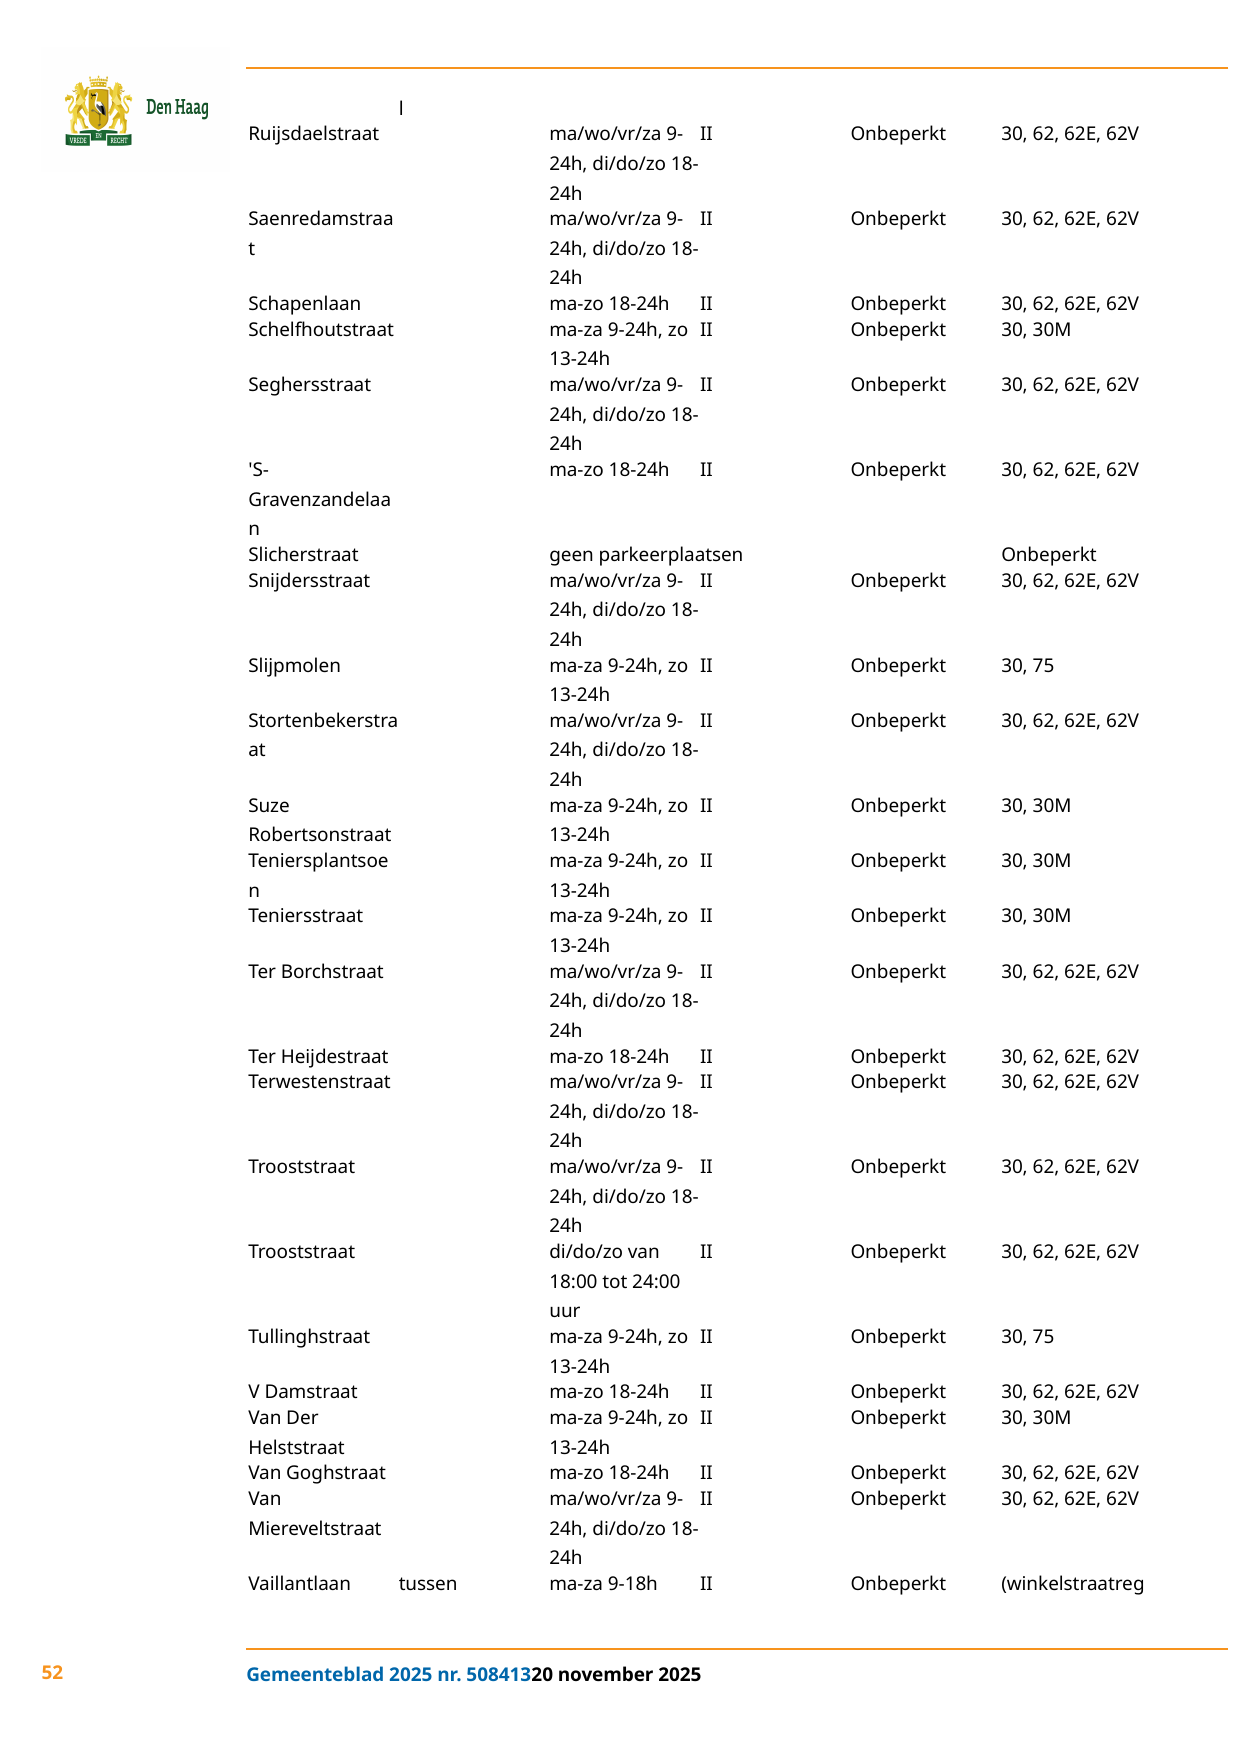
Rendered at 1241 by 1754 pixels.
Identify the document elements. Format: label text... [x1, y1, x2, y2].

table_cell II [700, 205, 850, 290]
table_cell [399, 707, 549, 792]
table_cell Onbeperkt [850, 316, 1001, 371]
table_cell Onbeperkt [850, 371, 1001, 456]
table_cell [850, 541, 1001, 567]
table_cell II [700, 1238, 850, 1323]
table_cell Onbeperkt [850, 1069, 1001, 1153]
table_cell ma-za 9-24h, zo 13-24h [549, 1323, 700, 1378]
table_cell Trooststraat [248, 1238, 398, 1323]
table_cell ma/wo/vr/za 9-24h, di/do/zo 18-24h [549, 371, 700, 456]
table_cell 30, 62, 62E, 62V [1001, 1485, 1152, 1570]
table_cell Schelfhoutstraat [248, 316, 398, 371]
table_cell II [700, 1379, 850, 1404]
table_cell II [700, 1069, 850, 1153]
table_cell [399, 847, 549, 903]
table_cell [399, 1069, 549, 1153]
table_cell [399, 371, 549, 456]
table_cell di/do/zo van 18:00 tot 24:00 uur [549, 1238, 700, 1323]
table_cell Slijpmolen [248, 652, 398, 707]
table_cell [549, 95, 700, 121]
table_cell 30, 30M [1001, 847, 1152, 903]
table_cell II [700, 371, 850, 456]
table_cell [248, 95, 398, 121]
table_cell Van Goghstraat [248, 1460, 398, 1485]
table_cell II [700, 1043, 850, 1068]
table_cell [399, 567, 549, 652]
table_cell Onbeperkt [850, 1323, 1001, 1378]
table_cell II [700, 290, 850, 316]
table_cell ma-za 9-24h, zo 13-24h [549, 1404, 700, 1459]
table_cell Seghersstraat [248, 371, 398, 456]
table_cell Van Der Helststraat [248, 1404, 398, 1459]
table_cell ma-za 9-24h, zo 13-24h [549, 652, 700, 707]
table_cell 30, 30M [1001, 903, 1152, 958]
table_cell ma-za 9-24h, zo 13-24h [549, 847, 700, 903]
table_cell ma-zo 18-24h [549, 1460, 700, 1485]
table_cell II [700, 567, 850, 652]
table_cell Ter Borchstraat [248, 958, 398, 1043]
table_cell Tullinghstraat [248, 1323, 398, 1378]
table_cell (winkelstraatreg [1001, 1570, 1152, 1596]
table_cell [399, 1460, 549, 1485]
table_cell Onbeperkt [850, 1238, 1001, 1323]
table_cell ma-zo 18-24h [549, 456, 700, 541]
table_cell II [700, 1404, 850, 1459]
table_cell 'S-Gravenzandelaan [248, 456, 398, 541]
table_cell II [700, 1154, 850, 1238]
table_cell 30, 62, 62E, 62V [1001, 567, 1152, 652]
table_cell Onbeperkt [850, 903, 1001, 958]
table_cell ma/wo/vr/za 9-24h, di/do/zo 18-24h [549, 1069, 700, 1153]
table_cell Onbeperkt [850, 456, 1001, 541]
table_cell l [399, 95, 549, 121]
table_cell geen parkeerplaatsen [549, 541, 850, 567]
table_cell II [700, 958, 850, 1043]
table_cell II [700, 1485, 850, 1570]
table_cell II [700, 847, 850, 903]
table_cell [399, 1404, 549, 1459]
table_cell [1001, 95, 1152, 121]
table_cell 30, 62, 62E, 62V [1001, 121, 1152, 205]
table_cell [399, 1238, 549, 1323]
table_cell 30, 62, 62E, 62V [1001, 1154, 1152, 1238]
table_cell ma-za 9-18h [549, 1570, 700, 1596]
table_cell II [700, 1570, 850, 1596]
table_cell [399, 121, 549, 205]
table_cell tussen [399, 1570, 549, 1596]
table_cell 30, 62, 62E, 62V [1001, 707, 1152, 792]
table_cell [850, 95, 1001, 121]
table_cell 30, 62, 62E, 62V [1001, 205, 1152, 290]
table_cell Onbeperkt [850, 958, 1001, 1043]
table_cell Onbeperkt [850, 1570, 1001, 1596]
table_cell Onbeperkt [850, 1379, 1001, 1404]
table_cell Onbeperkt [1001, 541, 1152, 567]
table_cell Onbeperkt [850, 205, 1001, 290]
table_cell II [700, 1323, 850, 1378]
table_cell [399, 290, 549, 316]
table_cell 30, 62, 62E, 62V [1001, 371, 1152, 456]
table_cell II [700, 707, 850, 792]
table_cell ma-zo 18-24h [549, 1379, 700, 1404]
table_cell Onbeperkt [850, 1043, 1001, 1068]
table_cell [700, 95, 850, 121]
table_cell ma/wo/vr/za 9-24h, di/do/zo 18-24h [549, 205, 700, 290]
table_cell 30, 30M [1001, 1404, 1152, 1459]
table_cell ma/wo/vr/za 9-24h, di/do/zo 18-24h [549, 707, 700, 792]
table_cell II [700, 792, 850, 847]
table_cell [399, 1043, 549, 1068]
table_cell Onbeperkt [850, 1154, 1001, 1238]
table_cell II [700, 1460, 850, 1485]
table_cell Snijdersstraat [248, 567, 398, 652]
table_cell Onbeperkt [850, 847, 1001, 903]
table_cell ma-za 9-24h, zo 13-24h [549, 316, 700, 371]
table_cell Slicherstraat [248, 541, 398, 567]
table_cell Onbeperkt [850, 121, 1001, 205]
table_cell II [700, 316, 850, 371]
table_cell Onbeperkt [850, 707, 1001, 792]
table_cell Vaillantlaan [248, 1570, 398, 1596]
table_cell [399, 205, 549, 290]
table_cell ma/wo/vr/za 9-24h, di/do/zo 18-24h [549, 567, 700, 652]
table_cell ma/wo/vr/za 9-24h, di/do/zo 18-24h [549, 958, 700, 1043]
table_cell [399, 316, 549, 371]
table_cell Onbeperkt [850, 1485, 1001, 1570]
table_cell Onbeperkt [850, 290, 1001, 316]
table_cell [399, 1485, 549, 1570]
table_cell Ruijsdaelstraat [248, 121, 398, 205]
table_cell 30, 62, 62E, 62V [1001, 1069, 1152, 1153]
table_cell Schapenlaan [248, 290, 398, 316]
table_cell 30, 62, 62E, 62V [1001, 290, 1152, 316]
table_cell Stortenbekerstraat [248, 707, 398, 792]
table_cell ma-za 9-24h, zo 13-24h [549, 792, 700, 847]
table_cell Van Miereveltstraat [248, 1485, 398, 1570]
table_cell Trooststraat [248, 1154, 398, 1238]
table_cell ma/wo/vr/za 9-24h, di/do/zo 18-24h [549, 1154, 700, 1238]
table_cell [399, 541, 549, 567]
table_cell [399, 903, 549, 958]
table_cell ma-zo 18-24h [549, 1043, 700, 1068]
table_cell Onbeperkt [850, 1460, 1001, 1485]
table_cell ma-zo 18-24h [549, 290, 700, 316]
table_cell II [700, 121, 850, 205]
table_cell 30, 75 [1001, 652, 1152, 707]
table_cell Teniersplantsoen [248, 847, 398, 903]
table_cell 30, 30M [1001, 792, 1152, 847]
table_cell Terwestenstraat [248, 1069, 398, 1153]
table_cell Onbeperkt [850, 792, 1001, 847]
table_cell Teniersstraat [248, 903, 398, 958]
table_cell [399, 1379, 549, 1404]
table_cell [399, 1323, 549, 1378]
picture [41, 47, 231, 172]
table_cell 30, 62, 62E, 62V [1001, 1460, 1152, 1485]
table_cell [399, 958, 549, 1043]
table_cell II [700, 456, 850, 541]
table_cell ma-za 9-24h, zo 13-24h [549, 903, 700, 958]
table_cell 30, 62, 62E, 62V [1001, 456, 1152, 541]
table_cell Saenredamstraat [248, 205, 398, 290]
table_cell Suze Robertsonstraat [248, 792, 398, 847]
table_cell 30, 62, 62E, 62V [1001, 1238, 1152, 1323]
table_cell 30, 30M [1001, 316, 1152, 371]
table_cell Onbeperkt [850, 1404, 1001, 1459]
table_cell 30, 62, 62E, 62V [1001, 1043, 1152, 1068]
table_cell 30, 75 [1001, 1323, 1152, 1378]
table_cell [399, 456, 549, 541]
table_cell 30, 62, 62E, 62V [1001, 958, 1152, 1043]
table_cell II [700, 652, 850, 707]
table_cell Ter Heijdestraat [248, 1043, 398, 1068]
table_cell Onbeperkt [850, 652, 1001, 707]
table_cell ma/wo/vr/za 9-24h, di/do/zo 18-24h [549, 1485, 700, 1570]
table_cell ma/wo/vr/za 9-24h, di/do/zo 18-24h [549, 121, 700, 205]
table_cell [399, 652, 549, 707]
table_cell [399, 792, 549, 847]
table_cell V Damstraat [248, 1379, 398, 1404]
table_cell [399, 1154, 549, 1238]
table_cell 30, 62, 62E, 62V [1001, 1379, 1152, 1404]
table_cell II [700, 903, 850, 958]
table_cell Onbeperkt [850, 567, 1001, 652]
